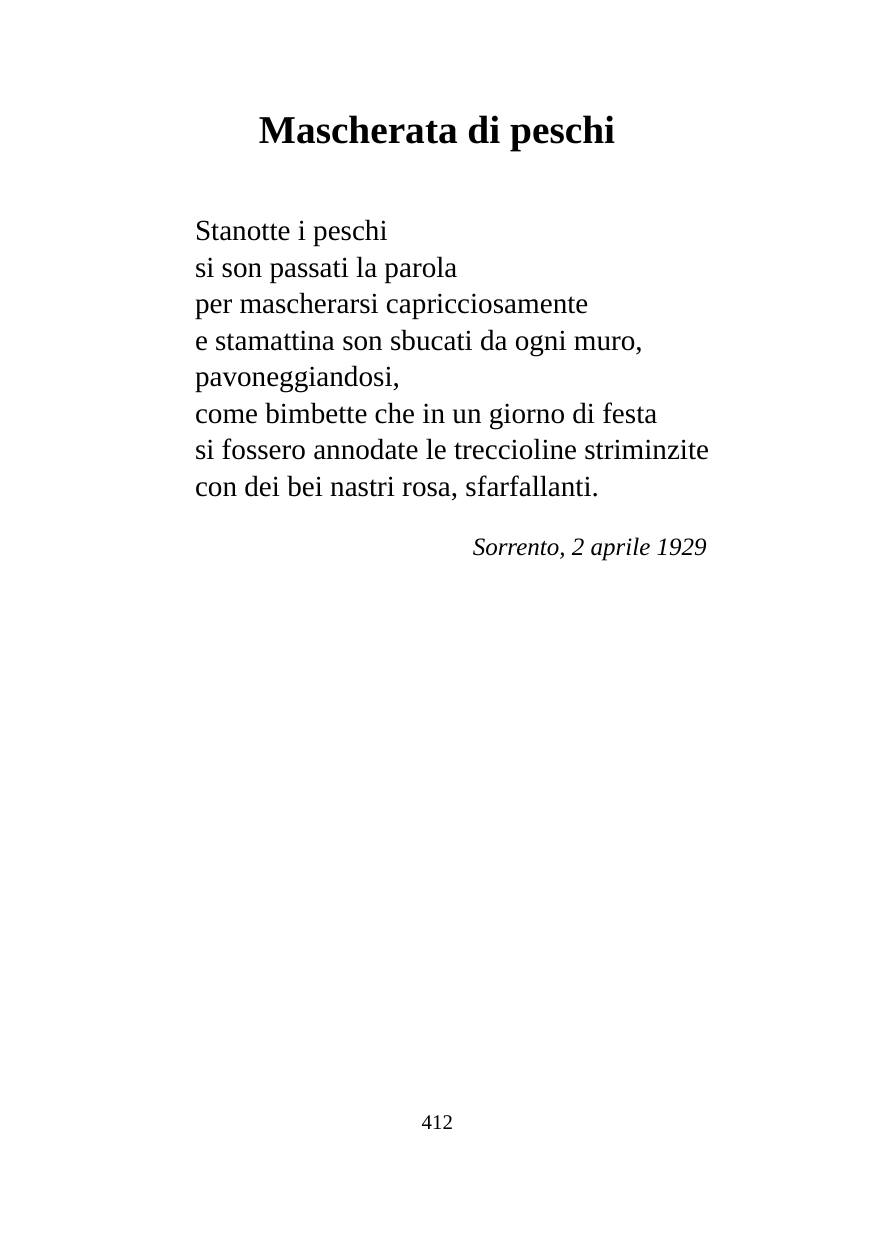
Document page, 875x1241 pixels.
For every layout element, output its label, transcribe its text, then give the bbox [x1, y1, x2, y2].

text con dei bei nastri rosa, sfarfallanti. [195, 469, 768, 502]
text per mascherarsi capricciosamente [195, 286, 768, 320]
text e stamattina son sbucati da ogni muro, [195, 323, 768, 356]
subtitle Mascherata di peschi [106, 106, 768, 152]
text si son passati la parola [195, 250, 768, 283]
text Sorrento, 2 aprile 1929 [106, 532, 709, 561]
text pavoneggiandosi, [195, 359, 768, 393]
text come bimbette che in un giorno di festa [195, 396, 768, 429]
text Stanotte i peschi [195, 213, 768, 247]
text si fossero annodate le treccioline striminzite [195, 432, 768, 466]
